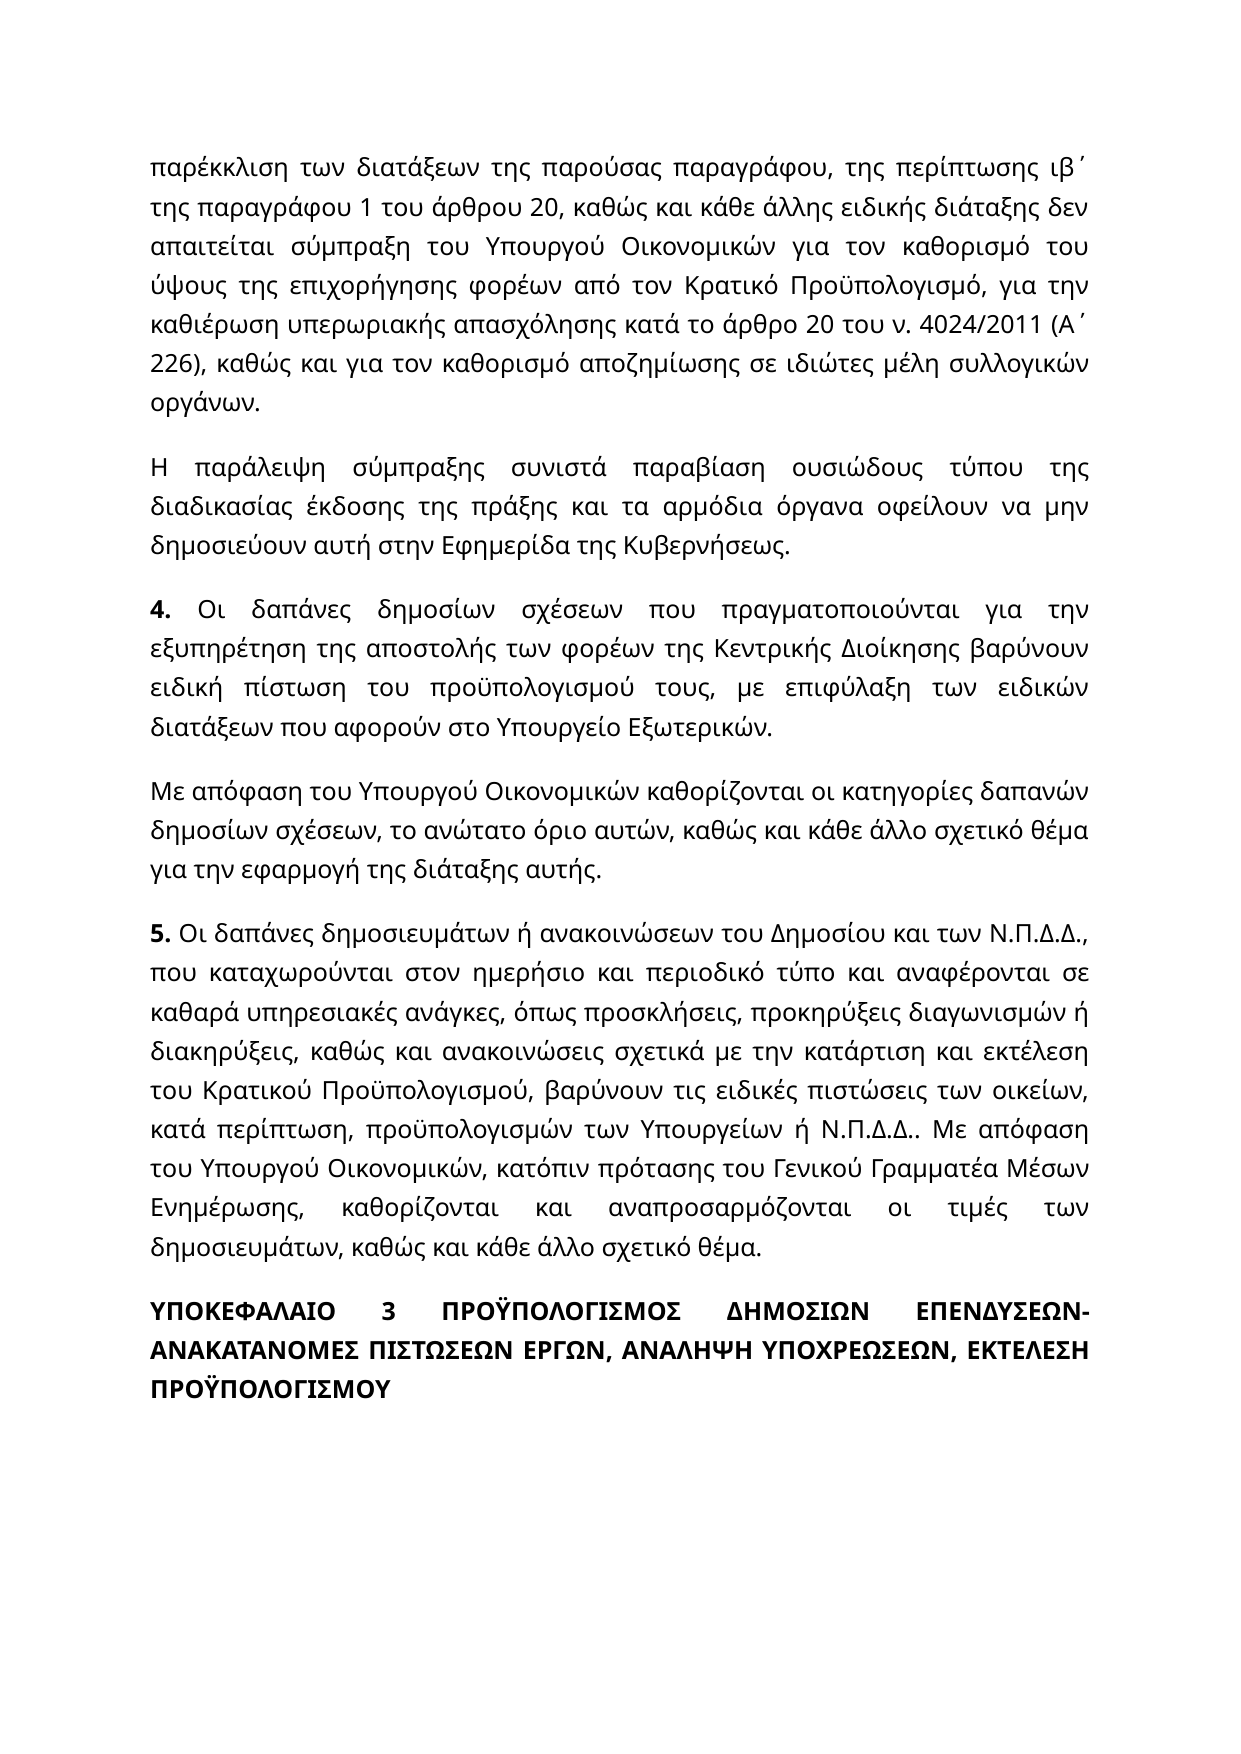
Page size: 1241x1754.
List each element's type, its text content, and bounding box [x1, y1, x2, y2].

text παρέκκλιση των διατάξεων της παρούσας παραγράφου, της περίπτωσης ιβ΄ της παραγράφου 1 του άρθρου 20, καθώς και κάθε άλλης ειδικής διάταξης δεν απαιτείται σύμπραξη του Υπουργού Οικονομικών για τον καθορισμό του ύψους της επιχορήγησης φορέων από τον Κρατικό Προϋπολογισμό, για την καθιέρωση υπερωριακής απασχόλησης κατά το άρθρο 20 του ν. 4024/2011 (Α΄ 226), καθώς και για τον καθορισμό αποζημίωσης σε ιδιώτες μέλη συλλογικών οργάνων. [150, 150, 1090, 419]
text 5. Οι δαπάνες δημοσιευμάτων ή ανακοινώσεων του Δημοσίου και των Ν.Π.Δ.Δ., που καταχωρούνται στον ημερήσιο και περιοδικό τύπο και αναφέρονται σε καθα­ρά υπηρεσιακές ανάγκες, όπως προσκλήσεις, προκηρύξεις διαγωνισμών ή διακηρύξεις, καθώς και ανακοινώσεις σχετικά με την κατάρτιση και εκτέλεση του Κρατικού Προϋπολογισμού, βαρύνουν τις ειδικές πιστώσεις των οικείων, κατά περίπτωση, προϋπολογισμών των Υπουργείων ή Ν.Π.Δ.Δ.. Με απόφαση του Υπουργού Οικονομικών, κατόπιν πρότασης του Γενικού Γραμματέα Μέσων Ενημέρωσης, καθορίζονται και αναπροσαρμόζονται οι τιμές των δημοσιευμάτων, καθώς και κάθε άλλο σχετικό θέμα. [150, 916, 1090, 1263]
text Με απόφαση του Υπουργού Οικονομικών καθορίζονται οι κατηγορίες δαπανών δημοσίων σχέσεων, το ανώτατο όριο αυτών, καθώς και κάθε άλλο σχετικό θέμα για την εφαρμογή της διάταξης αυτής. [150, 773, 1090, 886]
text 4. Οι δαπάνες δημοσίων σχέσεων που πραγματοποιούνται για την εξυπηρέτηση της αποστολής των φορέων της Κεντρικής Διοίκησης βαρύνουν ειδική πίστωση του προϋπολογισμού τους, με επιφύλαξη των ειδικών διατάξεων που αφορούν στο Υπουργείο Εξωτερικών. [150, 592, 1090, 743]
text Η παράλειψη σύμπραξης συνιστά παραβίαση ουσιώδους τύπου της διαδικασίας έκδοσης της πράξης και τα αρμόδια όργανα οφείλουν να μην δημοσιεύουν αυτή στην Εφημερίδα της Κυβερνήσεως. [150, 449, 1090, 562]
text ΥΠΟΚΕΦΑΛΑΙΟ 3 ΠΡΟΫΠΟΛΟΓΙΣΜΟΣ ΔΗΜΟΣΙΩΝ ΕΠΕΝΔΥΣΕΩΝ-ΑΝΑΚΑΤΑΝΟΜΕΣ ΠΙΣΤΩΣΕΩΝ ΕΡΓΩΝ, ΑΝΑΛΗΨΗ ΥΠΟΧΡΕΩΣΕΩΝ, ΕΚΤΕΛΕΣΗ ΠΡΟΫΠΟΛΟΓΙΣΜΟΥ [150, 1293, 1090, 1406]
